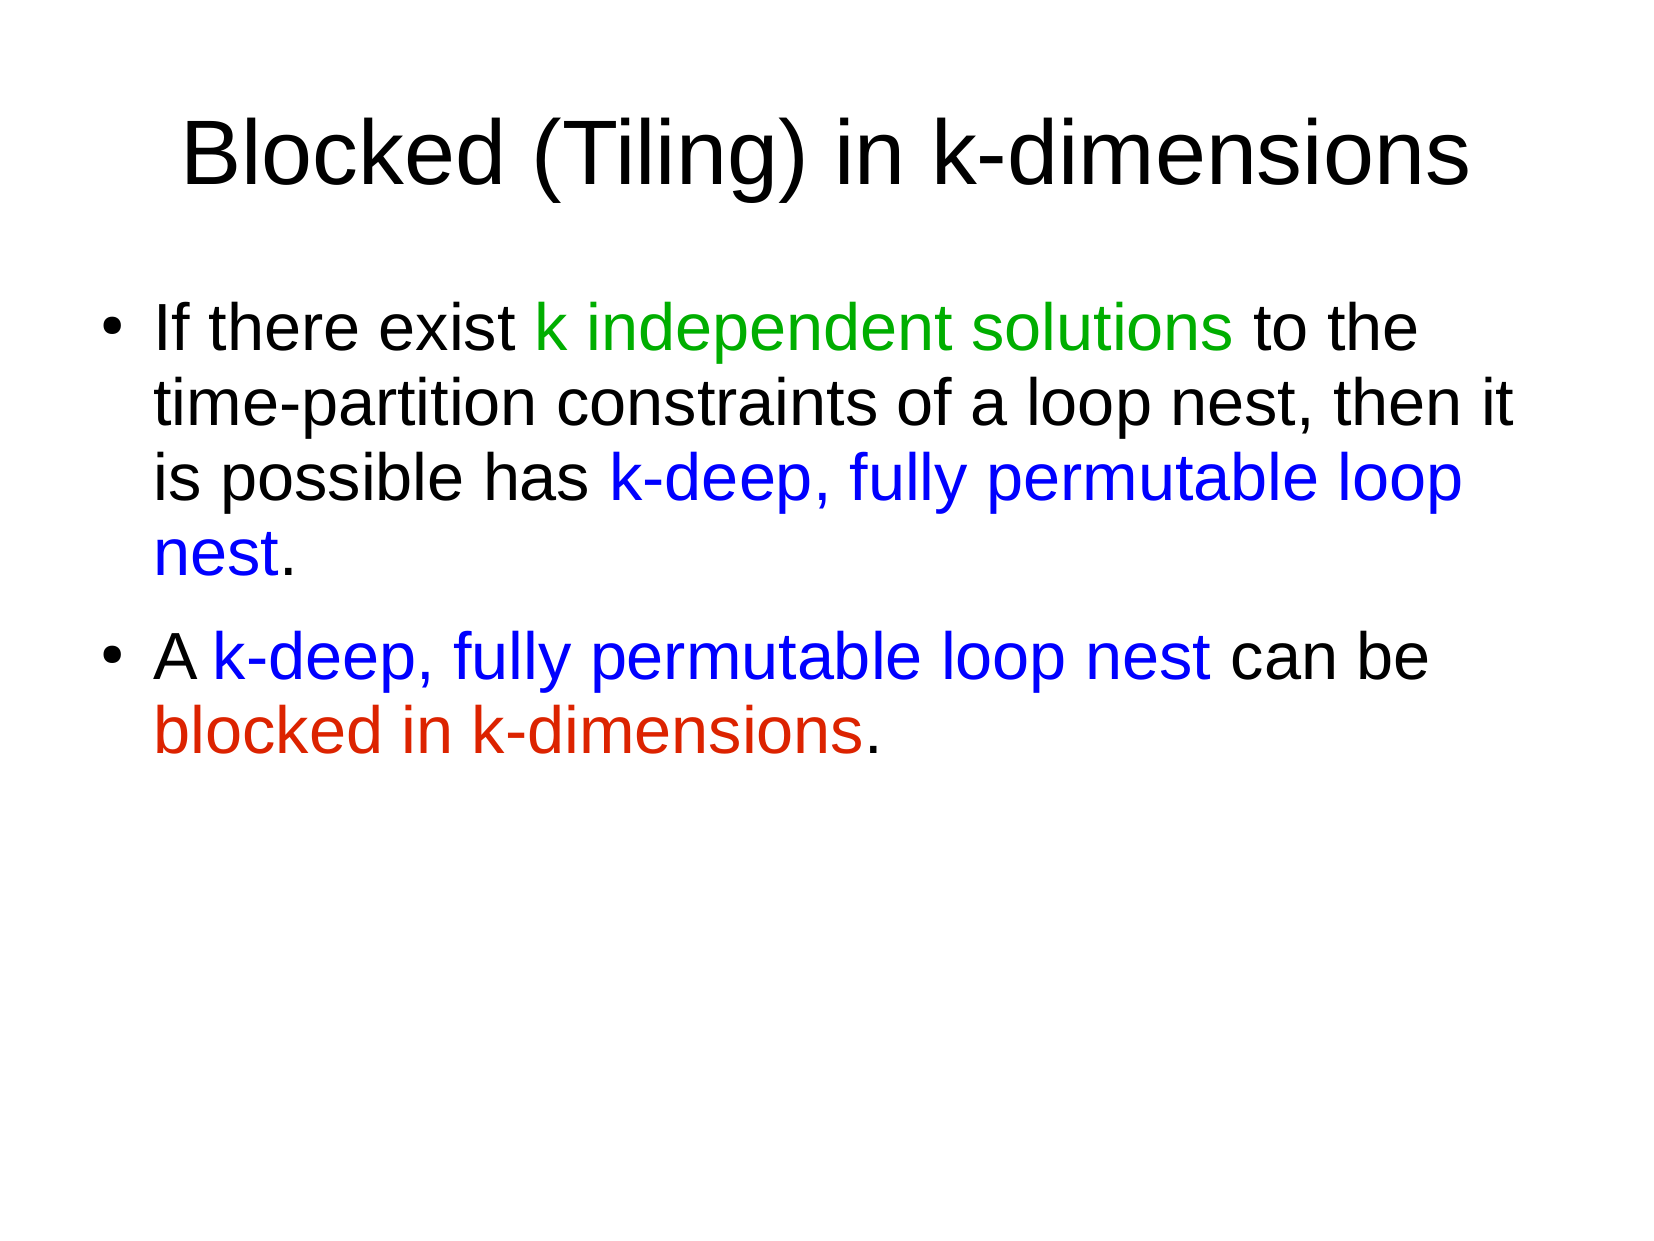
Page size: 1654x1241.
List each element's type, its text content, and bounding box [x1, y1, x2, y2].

title Blocked (Tiling) in k-dimensions [82, 49, 1571, 257]
list If there exist k independent solutions to the time-partition constraints of a loop nest, then it is possible has k-deep, fully permutable loop nest. A k-deep, fully permutable loop nest can be blocked in k-dimensions. [82, 290, 1538, 1010]
